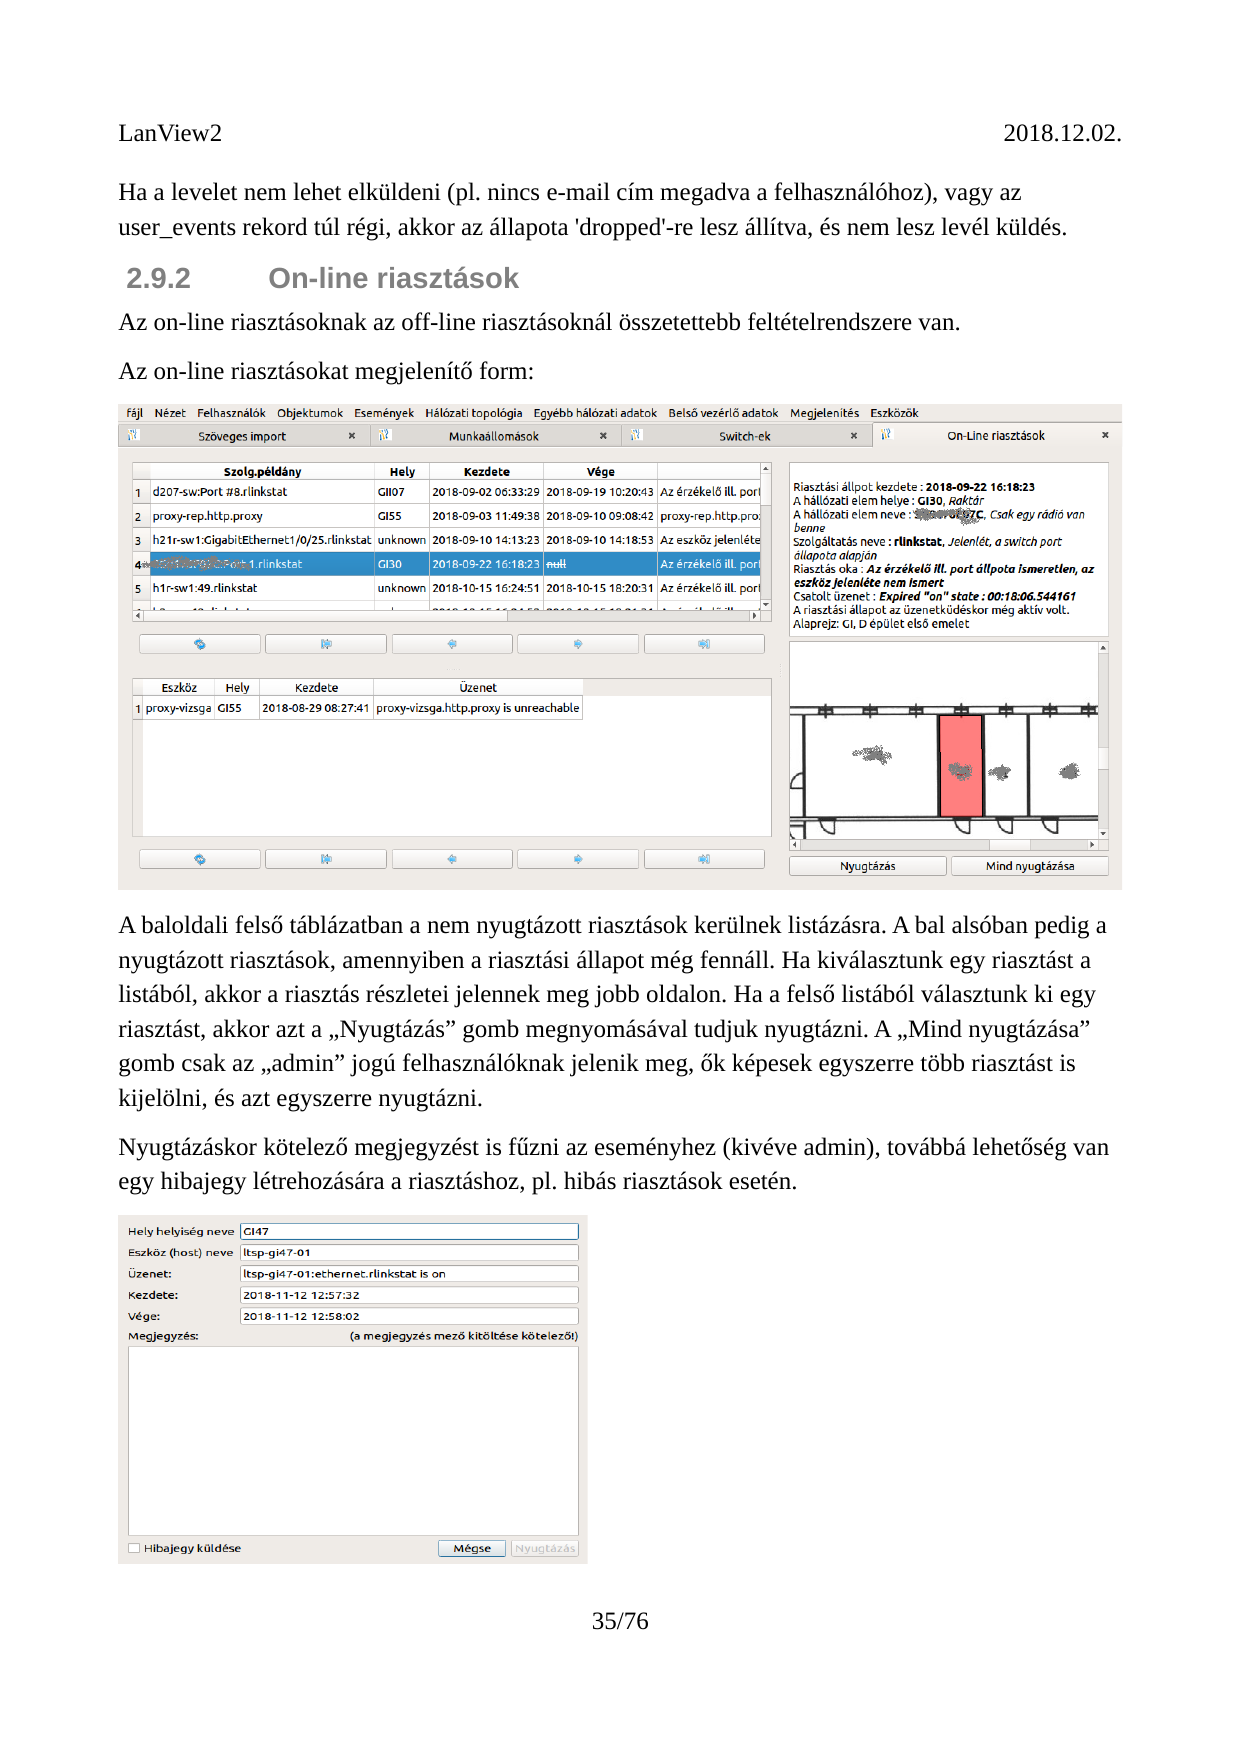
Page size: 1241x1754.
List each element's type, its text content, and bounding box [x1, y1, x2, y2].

text Nyugtázáskor kötelező megjegyzést is fűzni az eseményhez (kivéve admin), továbbá lehetőség van egy hibajegy létrehozására a riasztáshoz, pl. hibás riasztások esetén. [118, 1132, 1122, 1195]
subtitle On-line riasztások [118, 261, 1122, 294]
text A baloldali felső táblázatban a nem nyugtázott riasztások kerülnek listázásra. A bal alsóban pedig a nyugtázott riasztások, amennyiben a riasztási állapot még fennáll. Ha kiválasztunk egy riasztást a listából, akkor a riasztás részletei jelennek meg jobb oldalon. Ha a felső listából választunk ki egy riasztást, akkor azt a „Nyugtázás” gomb megnyomásával tudjuk nyugtázni. A „Mind nyugtázása” gomb csak az „admin” jogú felhasználóknak jelenik meg, ők képesek egyszerre több riasztást is kijelölni, és azt egyszerre nyugtázni. [118, 910, 1122, 1111]
picture [118, 1215, 588, 1564]
picture [118, 404, 1123, 890]
text Az on-line riasztásoknak az off-line riasztásoknál összetettebb feltételrendszere van. [118, 307, 1122, 335]
text Az on-line riasztásokat megjelenítő form: [118, 356, 1122, 384]
text Ha a levelet nem lehet elküldeni (pl. nincs e-mail cím megadva a felhasználóhoz), vagy az user_events rekord túl régi, akkor az állapota 'dropped'-re lesz állítva, és nem lesz levél küldés. [118, 177, 1122, 240]
